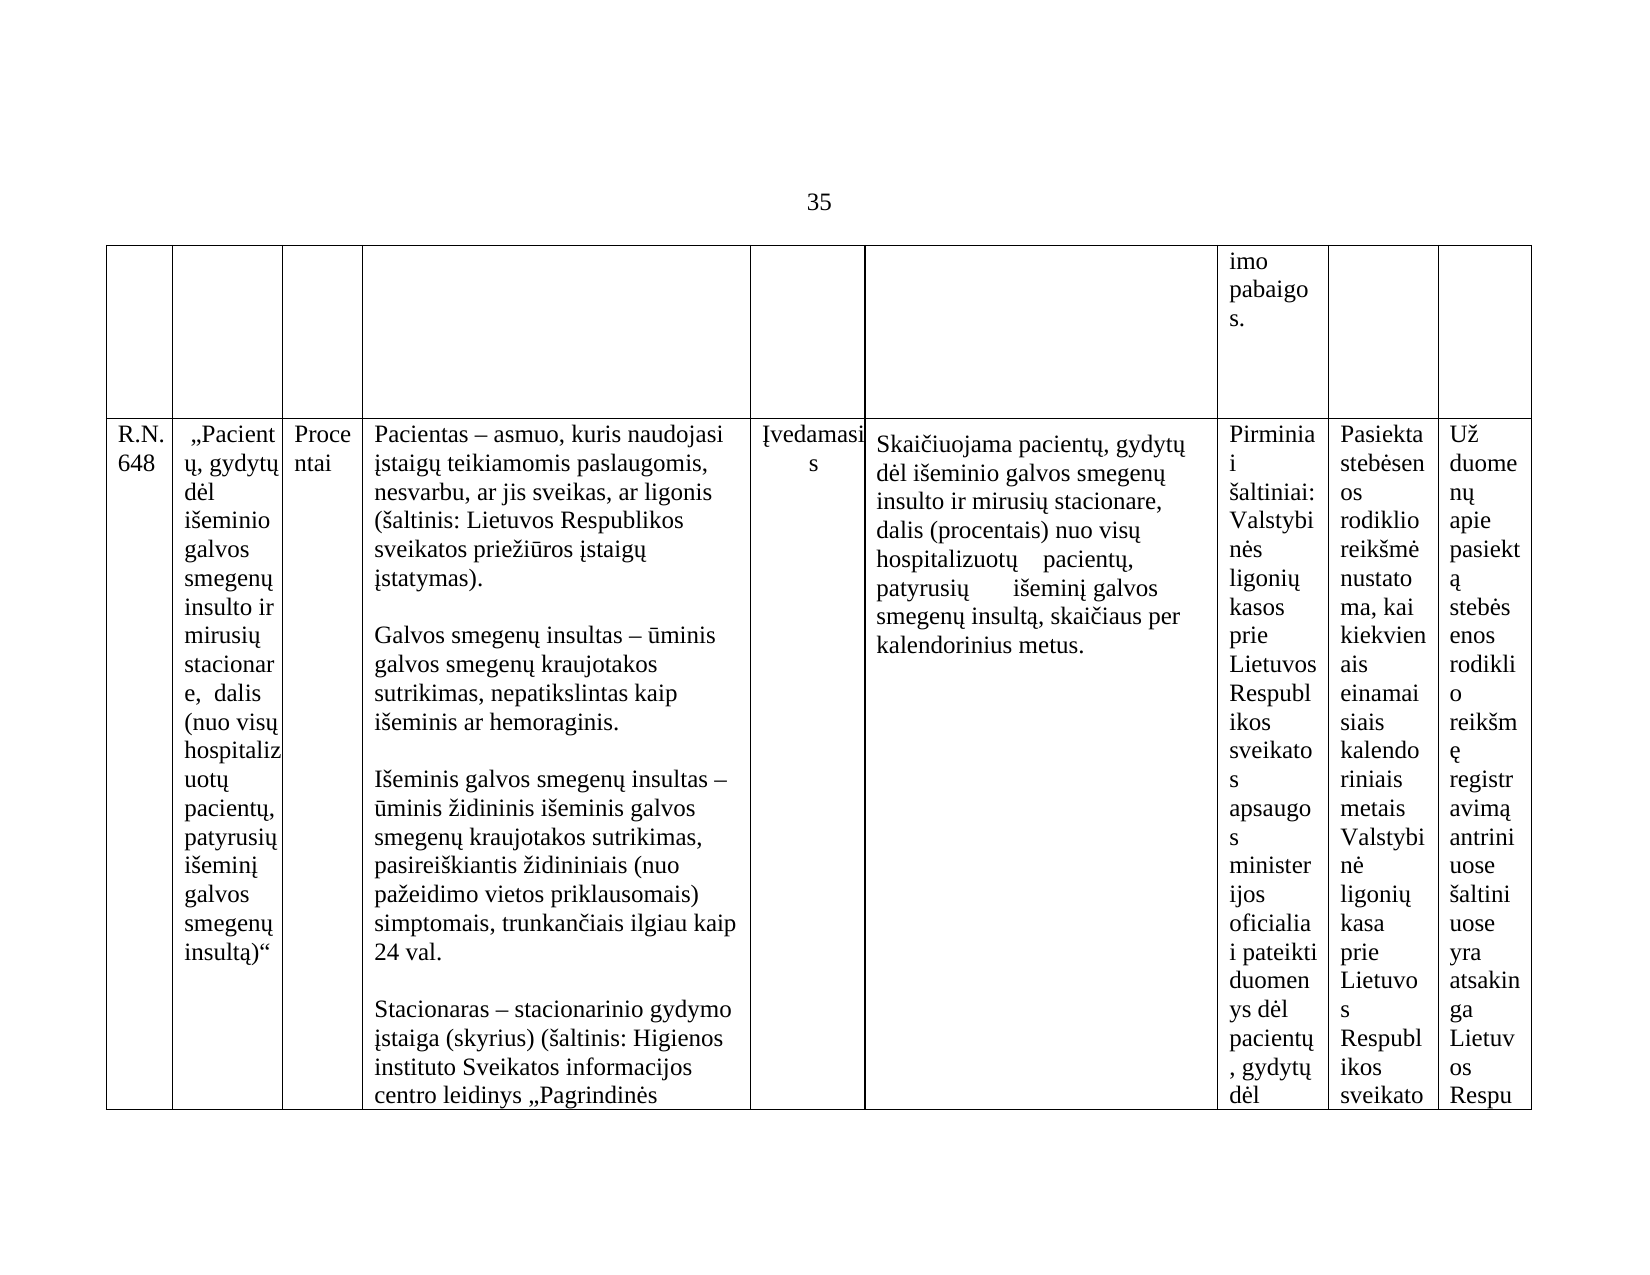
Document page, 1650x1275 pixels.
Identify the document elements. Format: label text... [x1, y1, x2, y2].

table_cell [751, 246, 864, 418]
table_cell Procentai [283, 419, 362, 1109]
table_cell [173, 246, 282, 418]
table_cell [1439, 246, 1531, 418]
table_cell Pirminiai šaltiniai: Valstybinės ligonių kasos prie Lietuvos Respublikos sveikatos apsaugos ministerijos oficialiai pateikti duomenys dėl pacientų, gydytų dėl [1218, 419, 1328, 1109]
table_cell [866, 246, 1217, 418]
table_cell „Pacientų, gydytų dėl išeminio galvos smegenų insulto ir mirusių stacionare, dalis (nuo visų hospitalizuotų pacientų, patyrusių išeminį galvos smegenų insultą)“ [173, 419, 282, 1109]
table_cell imo pabaigos. [1218, 246, 1328, 418]
table_cell [283, 246, 362, 418]
table_cell [363, 246, 750, 418]
table_cell Įvedamasis [751, 419, 864, 1109]
table_cell [1329, 246, 1438, 418]
table_cell Pacientas – asmuo, kuris naudojasi įstaigų teikiamomis paslaugomis, nesvarbu, ar jis sveikas, ar ligonis (šaltinis: Lietuvos Respublikos sveikatos priežiūros įstaigų įstatymas). Galvos smegenų insultas – ūminis galvos smegenų kraujotakos sutrikimas, nepatikslintas kaip išeminis ar hemoraginis. Išeminis galvos smegenų insultas – ūminis židininis išeminis galvos smegenų kraujotakos sutrikimas, pasireiškiantis židininiais (nuo pažeidimo vietos priklausomais) simptomais, trunkančiais ilgiau kaip 24 val. Stacionaras – stacionarinio gydymo įstaiga (skyrius) (šaltinis: Higienos instituto Sveikatos informacijos centro leidinys „Pagrindinės [363, 419, 750, 1109]
table_cell Skaičiuojama pacientų, gydytų dėl išeminio galvos smegenų insulto ir mirusių stacionare, dalis (procentais) nuo visų hospitalizuotų pacientų, patyrusių išeminį galvos smegenų insultą, skaičiaus per kalendorinius metus. [866, 419, 1217, 1109]
table_cell [107, 246, 172, 418]
table_cell Už duomenų apie pasiektą stebėsenos rodiklio reikšmę registravimą antriniuose šaltiniuose yra atsakinga Lietuvos Respu [1439, 419, 1531, 1109]
table_cell Pasiekta stebėsenos rodiklio reikšmė nustatoma, kai kiekvienais einamaisiais kalendoriniais metais Valstybinė ligonių kasa prie Lietuvos Respublikos sveikato [1329, 419, 1438, 1109]
table_cell R.N.648 [107, 419, 172, 1109]
